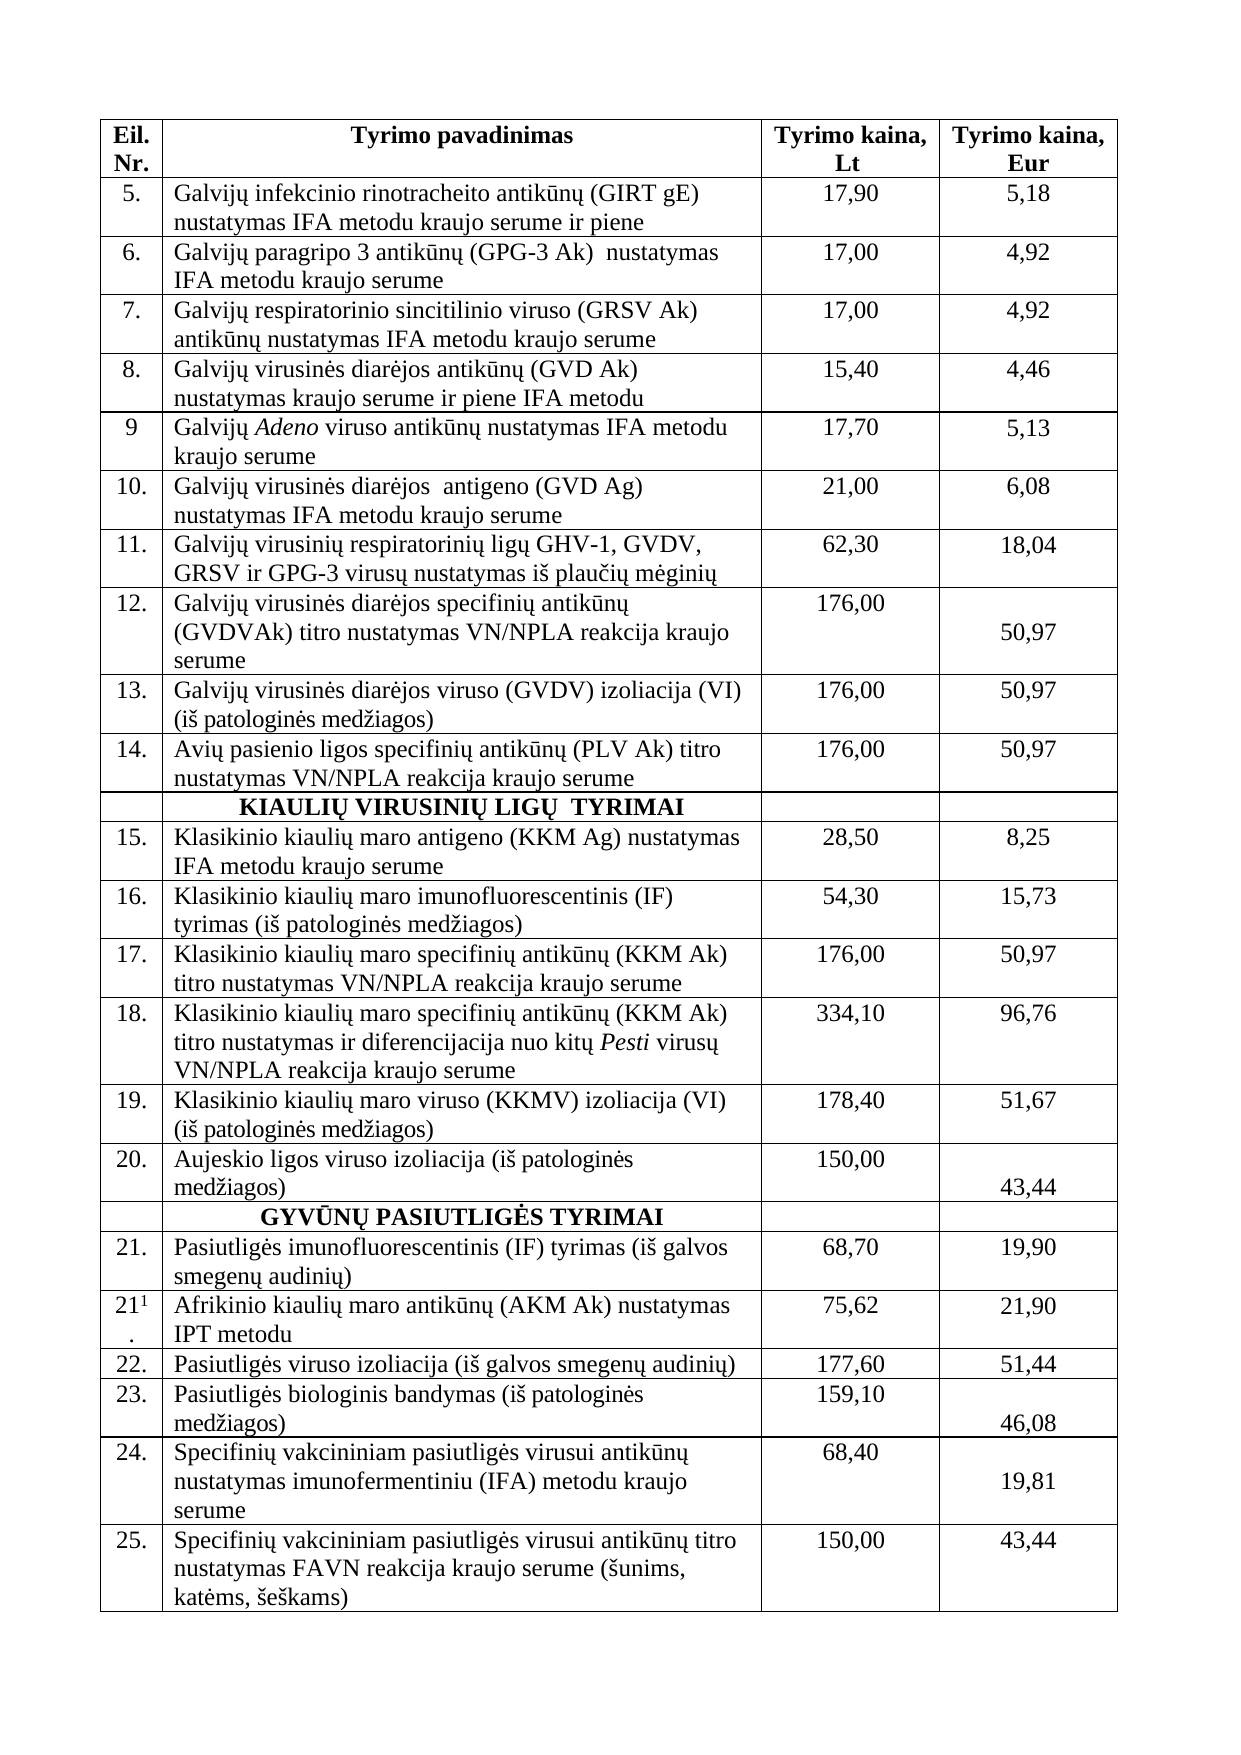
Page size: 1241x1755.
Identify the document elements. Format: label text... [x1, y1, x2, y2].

table_cell 19,90 [940, 1232, 1117, 1289]
table_cell Specifinių vakcininiam pasiutligės virusui antikūnų titro nustatymas FAVN reakcija kraujo serume (šunims, katėms, šeškams) [163, 1525, 761, 1611]
table_cell 20. [101, 1144, 162, 1201]
table_cell [101, 1202, 162, 1231]
table_cell 16. [101, 881, 162, 938]
table_cell 18. [101, 998, 162, 1084]
table_cell 334,10 [762, 998, 939, 1084]
table_cell 17,00 [762, 295, 939, 353]
table_cell Pasiutligės viruso izoliacija (iš galvos smegenų audinių) [163, 1349, 761, 1378]
table_cell 19,81 [940, 1438, 1117, 1524]
table_cell 5,13 [940, 413, 1117, 470]
table_cell 5. [101, 178, 162, 236]
table_cell Galvijų respiratorinio sincitilinio viruso (GRSV Ak) antikūnų nustatymas IFA metodu kraujo serume [163, 295, 761, 353]
table_cell Galvijų virusinės diarėjos antigeno (GVD Ag) nustatymas IFA metodu kraujo serume [163, 471, 761, 528]
table_cell 176,00 [762, 588, 939, 674]
table_cell 176,00 [762, 939, 939, 997]
table_cell 13. [101, 675, 162, 733]
table_cell 11. [101, 530, 162, 587]
table_cell 6. [101, 237, 162, 294]
table_cell 17. [101, 939, 162, 997]
table_header Tyrimo kaina, Eur [940, 120, 1117, 177]
table_header Tyrimo pavadinimas [163, 120, 761, 177]
table_cell 68,70 [762, 1232, 939, 1289]
table_cell 24. [101, 1438, 162, 1524]
table_cell Galvijų virusinės diarėjos viruso (GVDV) izoliacija (VI) (iš patologinės medžiagos) [163, 675, 761, 733]
table_cell 4,46 [940, 354, 1117, 411]
table_cell Klasikinio kiaulių maro antigeno (KKM Ag) nustatymas IFA metodu kraujo serume [163, 822, 761, 880]
table_cell 46,08 [940, 1379, 1117, 1436]
table_cell 23. [101, 1379, 162, 1436]
table_cell GYVŪNŲ PASIUTLIGĖS TYRIMAI [163, 1202, 761, 1231]
table_cell 43,44 [940, 1525, 1117, 1611]
table_cell 19. [101, 1085, 162, 1143]
table_cell Galvijų Adeno viruso antikūnų nustatymas IFA metodu kraujo serume [163, 413, 761, 470]
table_cell 50,97 [940, 939, 1117, 997]
table_cell 4,92 [940, 237, 1117, 294]
table_cell 50,97 [940, 588, 1117, 674]
table_cell 12. [101, 588, 162, 674]
table_cell [940, 793, 1117, 821]
table_cell 62,30 [762, 530, 939, 587]
table_cell Klasikinio kiaulių maro specifinių antikūnų (KKM Ak) titro nustatymas VN/NPLA reakcija kraujo serume [163, 939, 761, 997]
table_cell 7. [101, 295, 162, 353]
table_cell 50,97 [940, 734, 1117, 791]
table_cell Klasikinio kiaulių maro specifinių antikūnų (KKM Ak) titro nustatymas ir diferencijacija nuo kitų Pesti virusų VN/NPLA reakcija kraujo serume [163, 998, 761, 1084]
table_cell 150,00 [762, 1144, 939, 1201]
table_cell Specifinių vakcininiam pasiutligės virusui antikūnų nustatymas imunofermentiniu (IFA) metodu kraujo serume [163, 1438, 761, 1524]
table_cell Pasiutligės biologinis bandymas (iš patologinės medžiagos) [163, 1379, 761, 1436]
table_cell Avių pasienio ligos specifinių antikūnų (PLV Ak) titro nustatymas VN/NPLA reakcija kraujo serume [163, 734, 761, 791]
table_cell 6,08 [940, 471, 1117, 528]
table_cell [762, 1202, 939, 1231]
table_cell 28,50 [762, 822, 939, 880]
table_cell 4,92 [940, 295, 1117, 353]
table_cell Aujeskio ligos viruso izoliacija (iš patologinės medžiagos) [163, 1144, 761, 1201]
table_cell 8. [101, 354, 162, 411]
table_cell Galvijų virusinių respiratorinių ligų GHV-1, GVDV, GRSV ir GPG-3 virusų nustatymas iš plaučių mėginių [163, 530, 761, 587]
table_cell Klasikinio kiaulių maro imunofluorescentinis (IF) tyrimas (iš patologinės medžiagos) [163, 881, 761, 938]
table_cell 21,90 [940, 1291, 1117, 1348]
table_cell 51,67 [940, 1085, 1117, 1143]
table_cell 50,97 [940, 675, 1117, 733]
table_cell 18,04 [940, 530, 1117, 587]
table_cell 21,00 [762, 471, 939, 528]
table_cell [762, 793, 939, 821]
table_cell 75,62 [762, 1291, 939, 1348]
table_cell 25. [101, 1525, 162, 1611]
table_header Tyrimo kaina, Lt [762, 120, 939, 177]
table_cell 21. [101, 1232, 162, 1289]
table_cell [101, 793, 162, 821]
table_cell 17,00 [762, 237, 939, 294]
table_cell Galvijų virusinės diarėjos antikūnų (GVD Ak) nustatymas kraujo serume ir piene IFA metodu [163, 354, 761, 411]
table_cell KIAULIŲ VIRUSINIŲ LIGŲ TYRIMAI [163, 793, 761, 821]
table_cell 176,00 [762, 675, 939, 733]
table_cell 15,73 [940, 881, 1117, 938]
table_cell 9 [101, 413, 162, 470]
table_cell 14. [101, 734, 162, 791]
table_cell 8,25 [940, 822, 1117, 880]
table_cell [940, 1202, 1117, 1231]
table_cell 68,40 [762, 1438, 939, 1524]
table_cell Klasikinio kiaulių maro viruso (KKMV) izoliacija (VI) (iš patologinės medžiagos) [163, 1085, 761, 1143]
table_cell 5,18 [940, 178, 1117, 236]
table_cell Galvijų infekcinio rinotracheito antikūnų (GIRT gE) nustatymas IFA metodu kraujo serume ir piene [163, 178, 761, 236]
table_cell 15. [101, 822, 162, 880]
table_cell 150,00 [762, 1525, 939, 1611]
table_cell Galvijų paragripo 3 antikūnų (GPG-3 Ak) nustatymas IFA metodu kraujo serume [163, 237, 761, 294]
table_cell 17,70 [762, 413, 939, 470]
table_cell 177,60 [762, 1349, 939, 1378]
table_cell Galvijų virusinės diarėjos specifinių antikūnų (GVDVAk) titro nustatymas VN/NPLA reakcija kraujo serume [163, 588, 761, 674]
table_cell Pasiutligės imunofluorescentinis (IF) tyrimas (iš galvos smegenų audinių) [163, 1232, 761, 1289]
table_cell 10. [101, 471, 162, 528]
table_header Eil. Nr. [101, 120, 162, 177]
table_cell 96,76 [940, 998, 1117, 1084]
table_cell 51,44 [940, 1349, 1117, 1378]
table_cell 54,30 [762, 881, 939, 938]
table_cell 43,44 [940, 1144, 1117, 1201]
table_cell Afrikinio kiaulių maro antikūnų (AKM Ak) nustatymas IPT metodu [163, 1291, 761, 1348]
table_cell 22. [101, 1349, 162, 1378]
table_cell 176,00 [762, 734, 939, 791]
table_cell 159,10 [762, 1379, 939, 1436]
table_cell 15,40 [762, 354, 939, 411]
table_cell 211. [101, 1291, 162, 1348]
table_cell 178,40 [762, 1085, 939, 1143]
table_cell 17,90 [762, 178, 939, 236]
